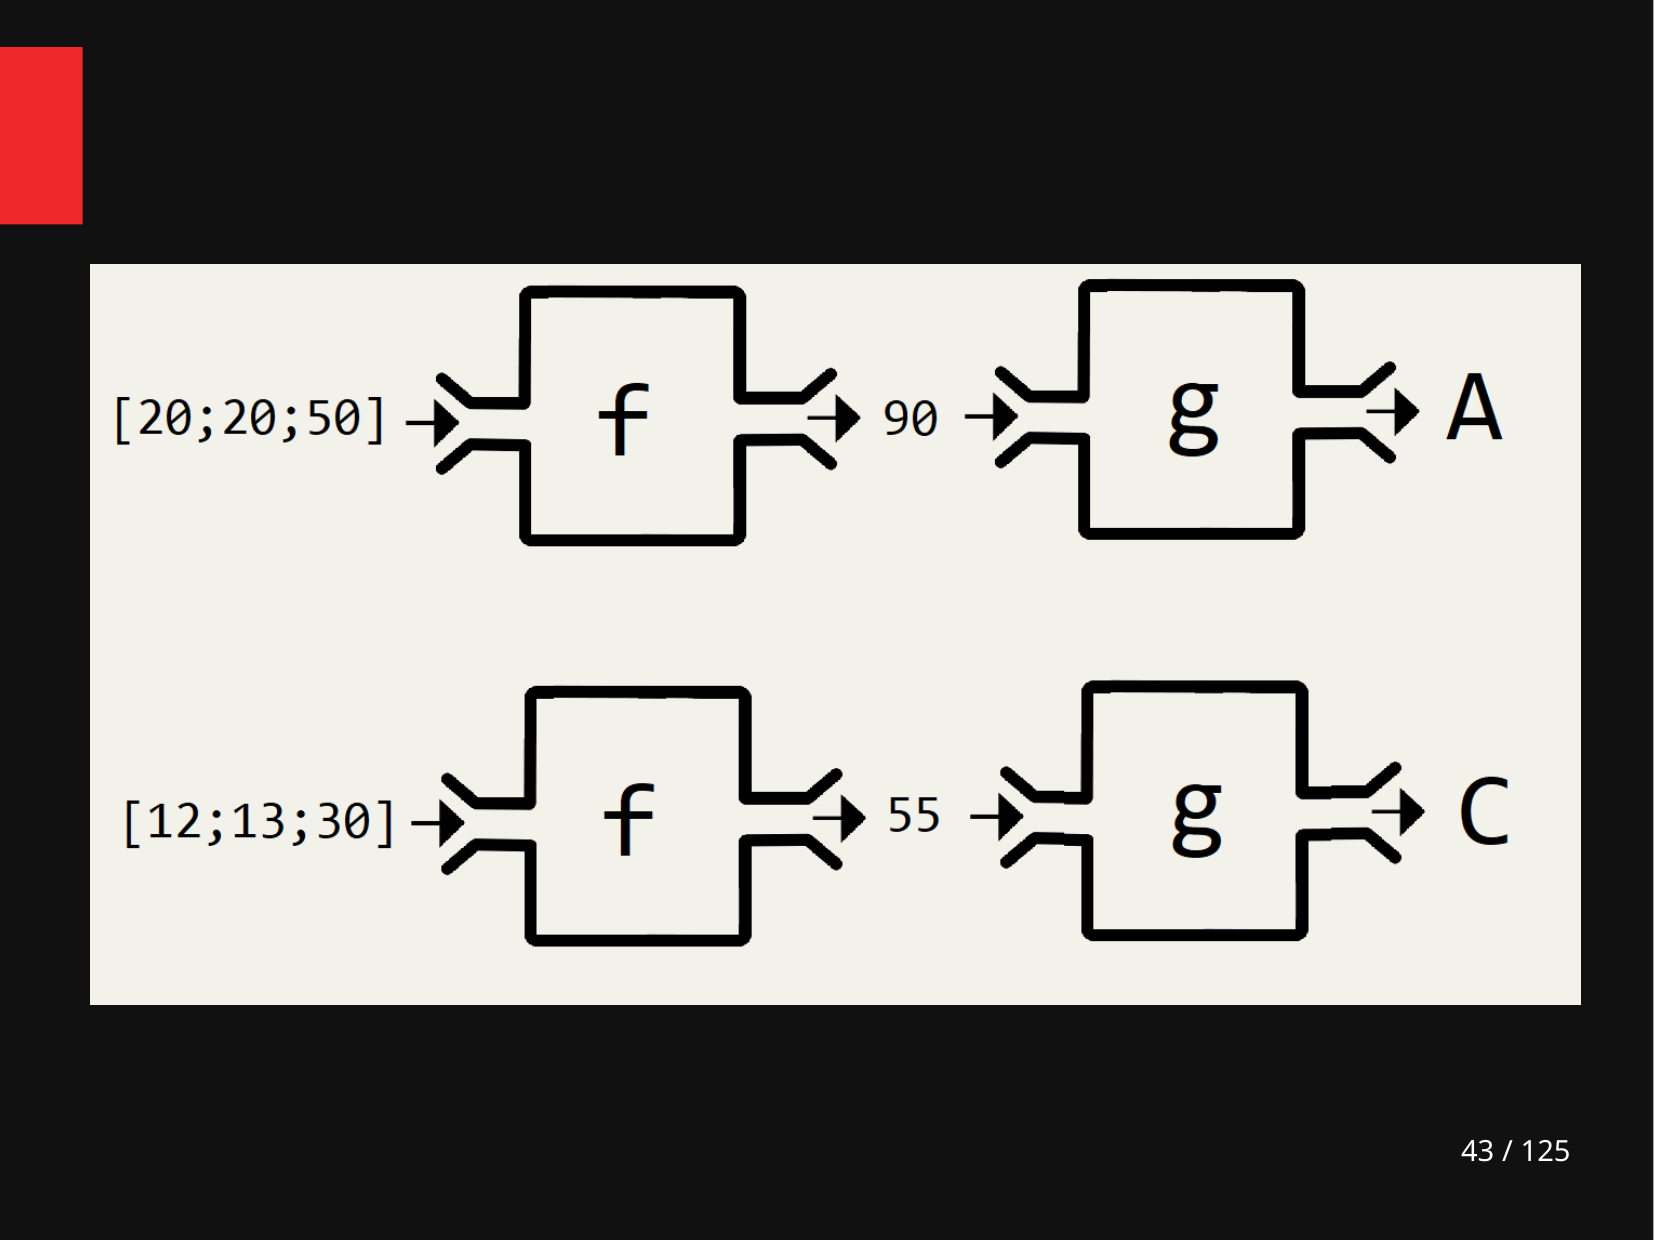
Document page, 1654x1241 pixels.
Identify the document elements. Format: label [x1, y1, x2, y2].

picture [90, 264, 1581, 1006]
